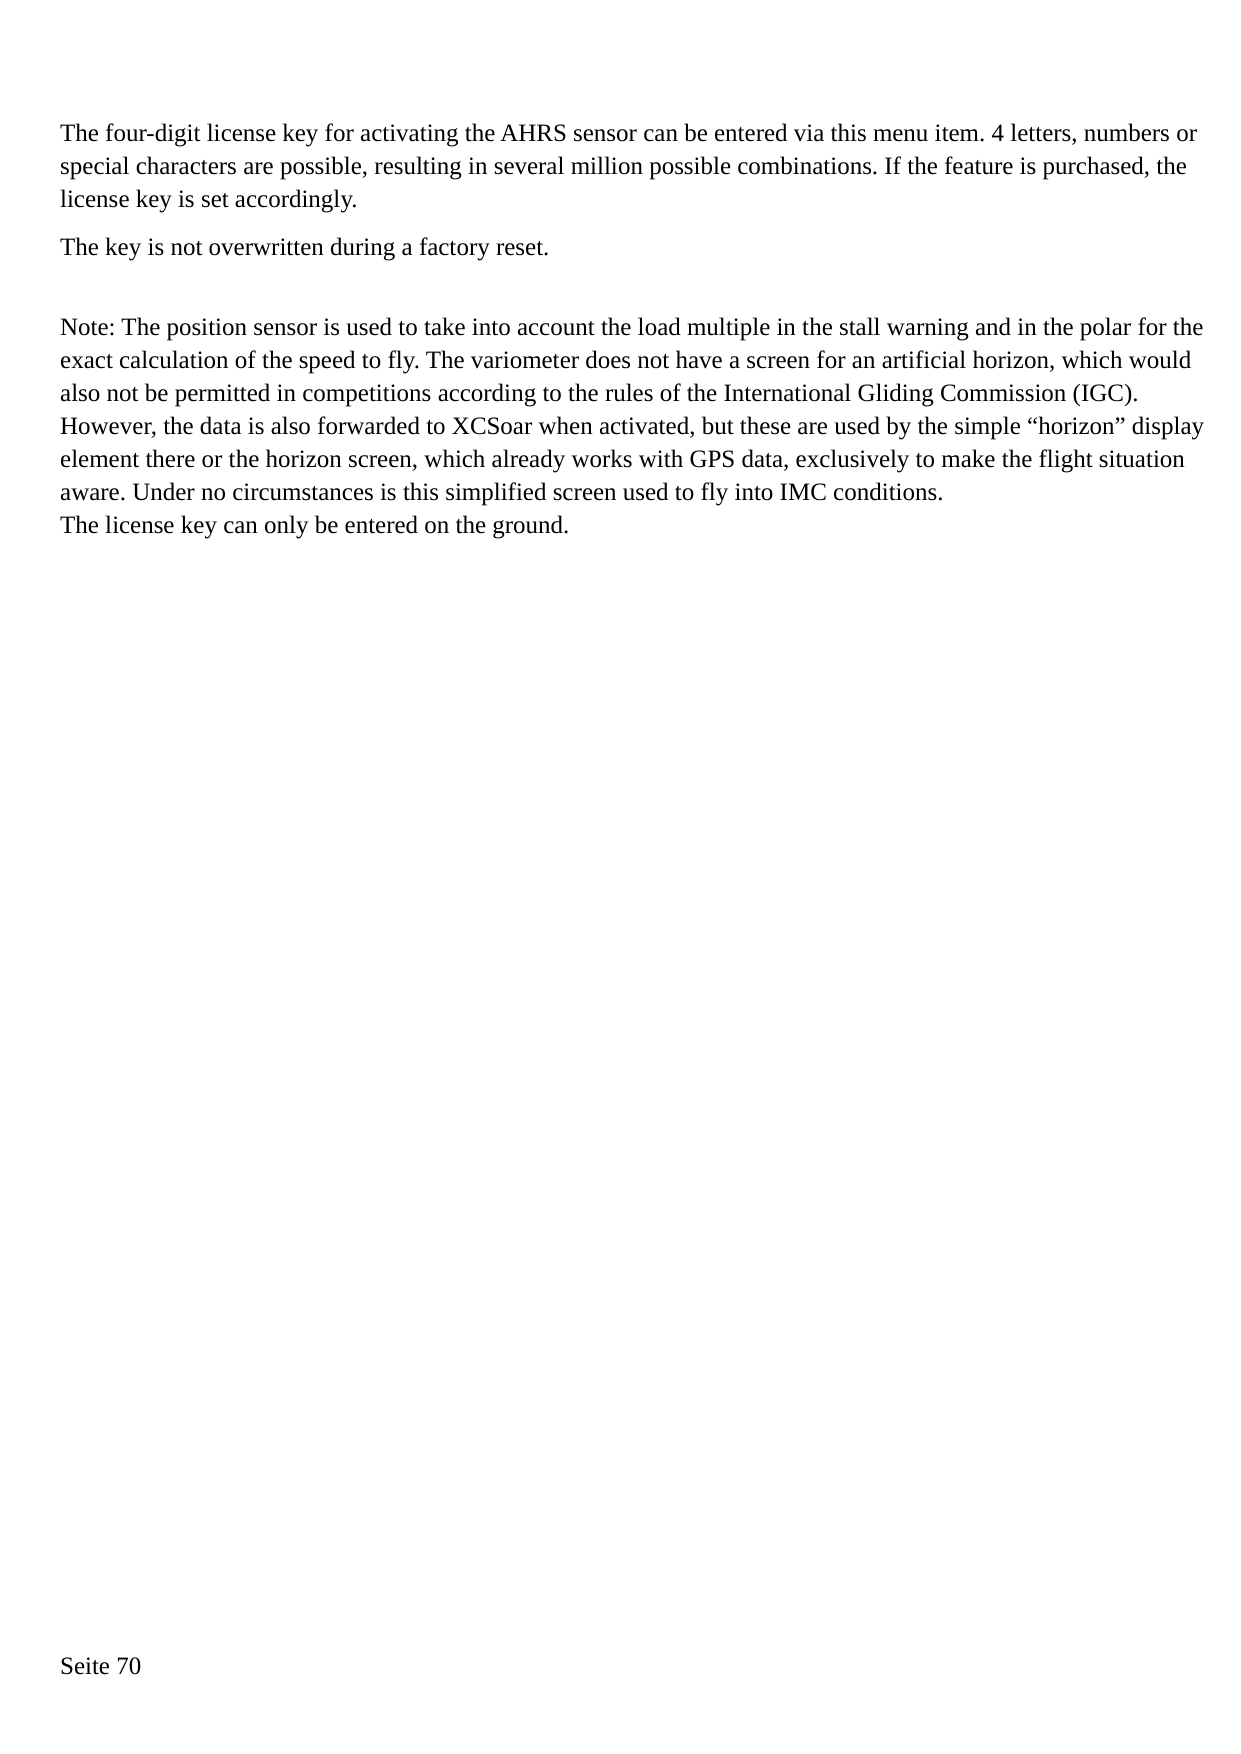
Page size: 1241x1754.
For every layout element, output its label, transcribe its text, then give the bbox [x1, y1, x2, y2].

text The key is not overwritten during a factory reset. [60, 232, 1207, 261]
text The four-digit license key for activating the AHRS sensor can be entered via this menu item. 4 letters, numbers or special characters are possible, resulting in several million possible combinations. If the feature is purchased, the license key is set accordingly. [60, 118, 1207, 213]
text Note: The position sensor is used to take into account the load multiple in the stall warning and in the polar for the exact calculation of the speed to fly. The variometer does not have a screen for an artificial horizon, which would also not be permitted in competitions according to the rules of the International Gliding Commission (IGC). However, the data is also forwarded to XCSoar when activated, but these are used by the simple “horizon” display element there or the horizon screen, which already works with GPS data, exclusively to make the flight situation aware. Under no circumstances is this simplified screen used to fly into IMC conditions. The license key can only be entered on the ground. [60, 279, 1207, 539]
